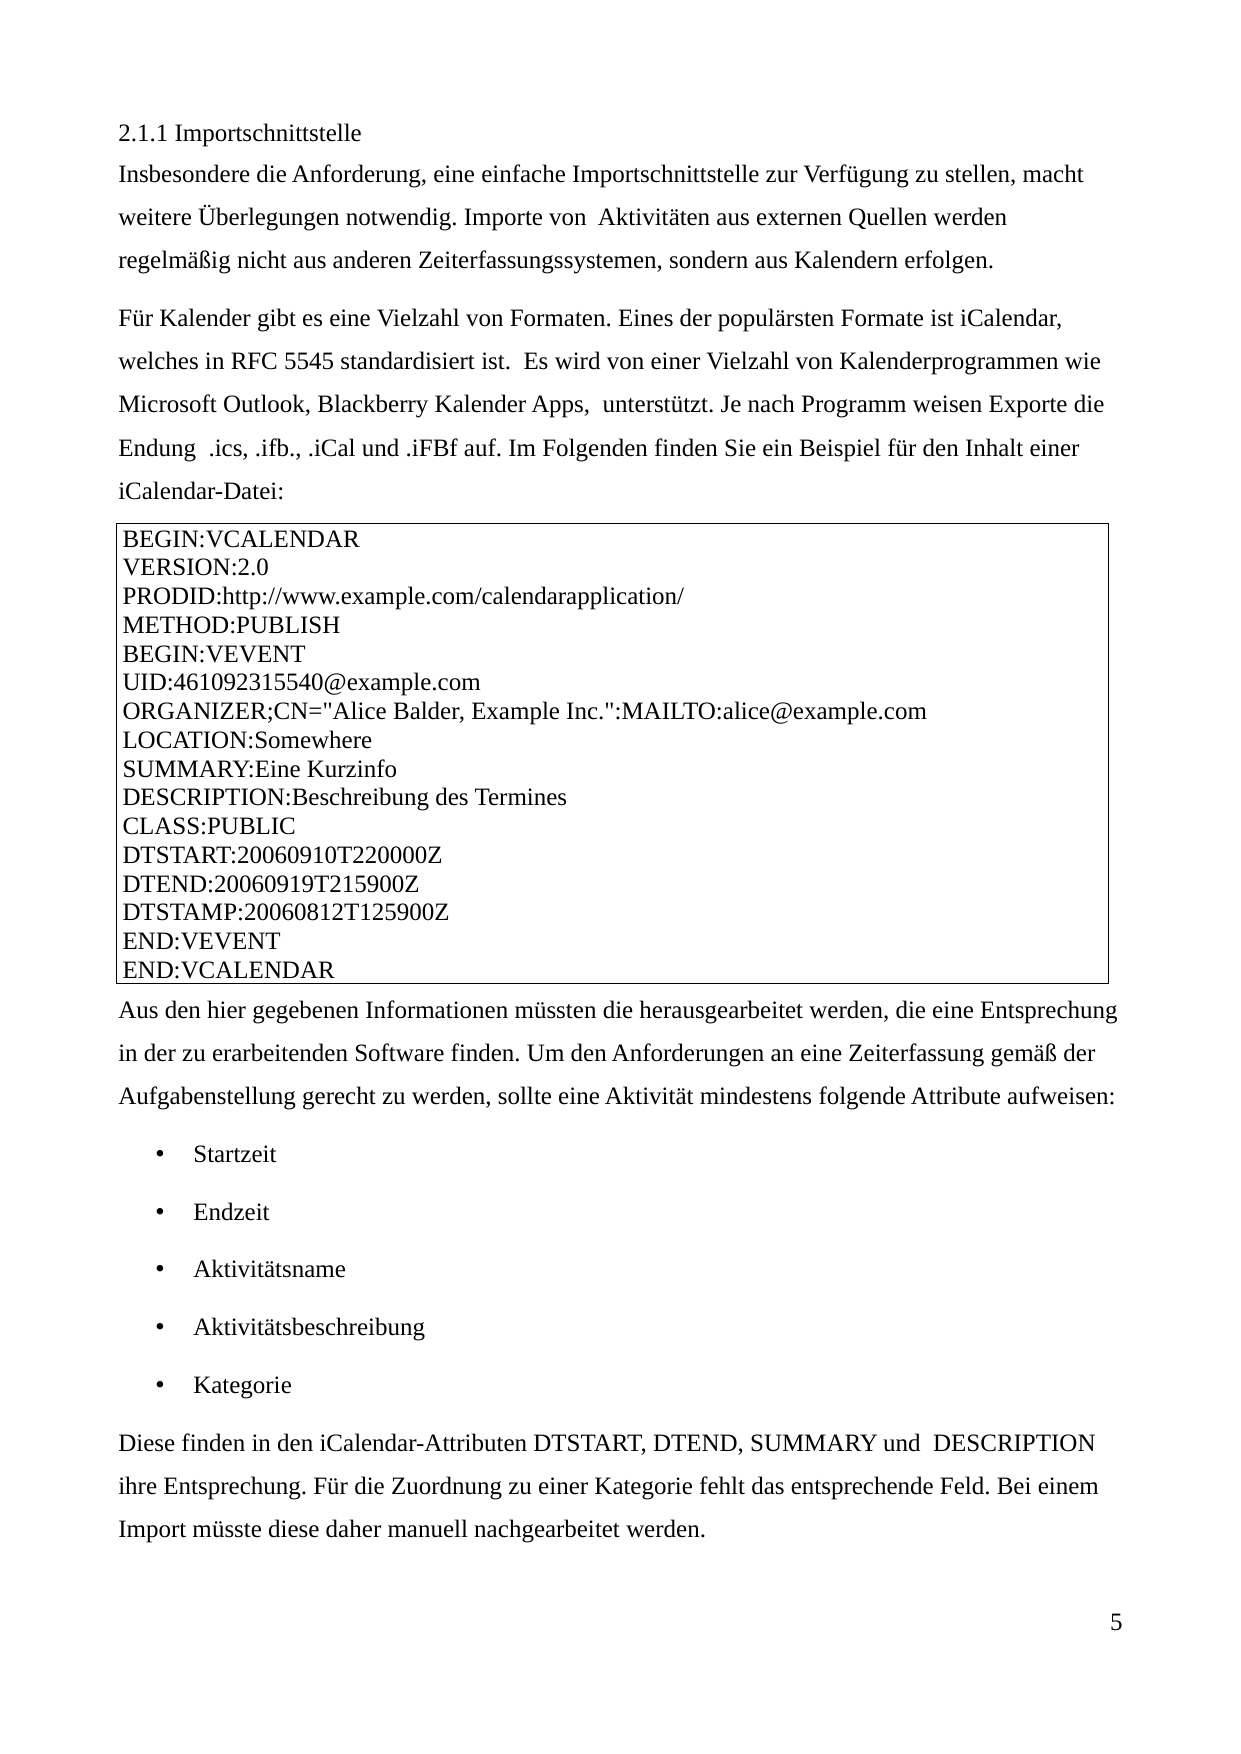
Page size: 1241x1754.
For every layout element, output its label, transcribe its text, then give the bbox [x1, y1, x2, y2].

text Diese finden in den iCalendar-Attributen DTSTART, DTEND, SUMMARY und DESCRIPTION ihre Entsprechung. Für die Zuordnung zu einer Kategorie fehlt das entsprechende Feld. Bei einem Import müsste diese daher manuell nachgearbeitet werden. [118, 1428, 1122, 1543]
subtitle 2.1.1 Importschnittstelle [118, 118, 1122, 147]
list Aktivitätsbeschreibung [156, 1312, 1122, 1341]
list Kategorie [156, 1370, 1122, 1399]
list Aktivitätsname [156, 1254, 1122, 1283]
list Startzeit [156, 1139, 1122, 1168]
text Aus den hier gegebenen Informationen müssten die herausgearbeitet werden, die eine Entsprechung in der zu erarbeitenden Software finden. Um den Anforderungen an eine Zeiterfassung gemäß der Aufgabenstellung gerecht zu werden, sollte eine Aktivität mindestens folgende Attribute aufweisen: [118, 995, 1122, 1110]
text Für Kalender gibt es eine Vielzahl von Formaten. Eines der populärsten Formate ist iCalendar, welches in RFC 5545 standardisiert ist. Es wird von einer Vielzahl von Kalenderprogrammen wie Microsoft Outlook, Blackberry Kalender Apps, unterstützt. Je nach Programm weisen Exporte die Endung .ics, .ifb., .iCal und .iFBf auf. Im Folgenden finden Sie ein Beispiel für den Inhalt einer iCalendar-Datei: [118, 303, 1122, 504]
text Insbesondere die Anforderung, eine einfache Importschnittstelle zur Verfügung zu stellen, macht weitere Überlegungen notwendig. Importe von Aktivitäten aus externen Quellen werden regelmäßig nicht aus anderen Zeiterfassungssystemen, sondern aus Kalendern erfolgen. [118, 159, 1122, 274]
list Endzeit [156, 1197, 1122, 1226]
